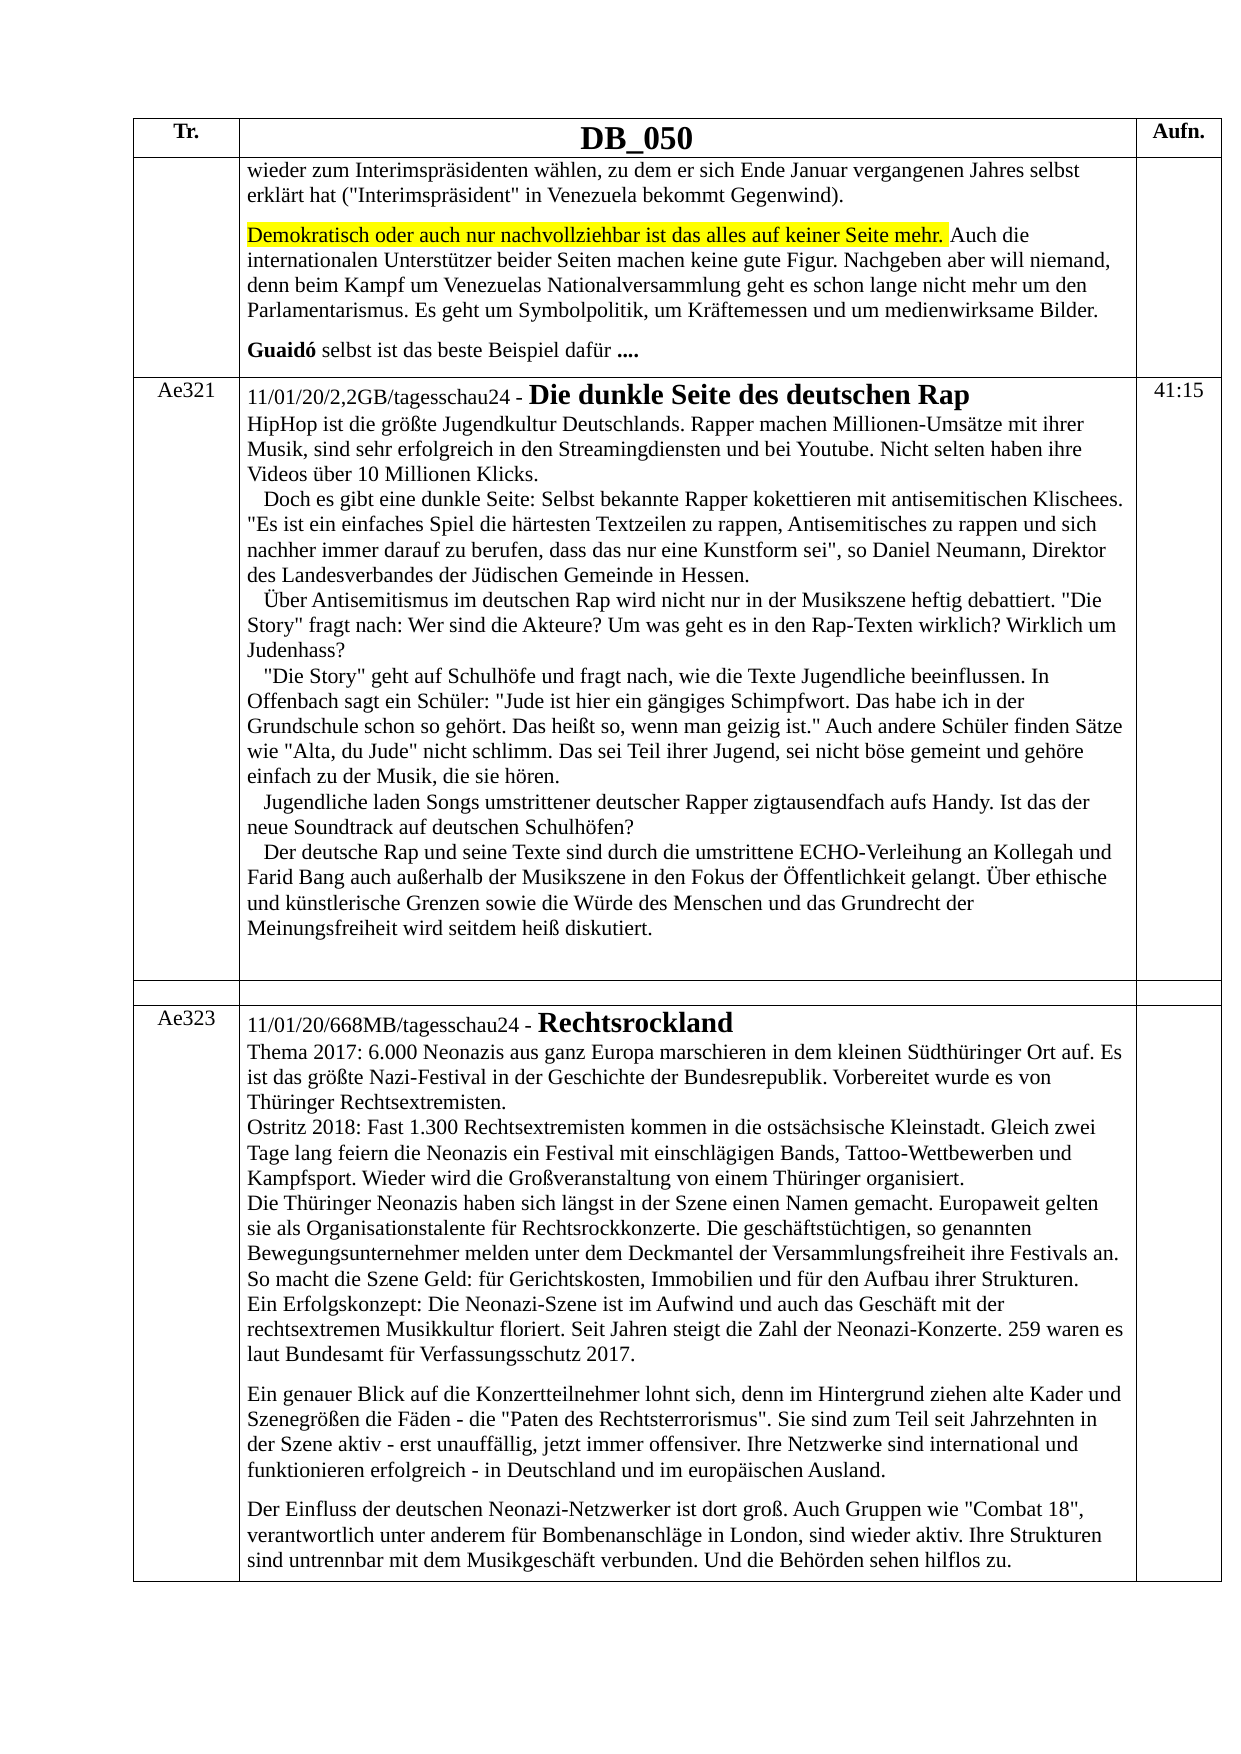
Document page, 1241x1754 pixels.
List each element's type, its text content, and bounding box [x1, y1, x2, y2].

table_header Aufn. [1137, 119, 1221, 157]
table_header ­Tr. [134, 119, 239, 157]
table_cell [1137, 981, 1221, 1005]
table_cell Ae323 [134, 1006, 239, 1581]
table_cell [1137, 158, 1221, 377]
table_cell 11/01/20/2,2GB/tagesschau24 - Die dunkle Seite des deutschen Rap HipHop ist die größte Jugendkultur Deutschlands. Rapper machen Millionen-Umsätze mit ihrer Musik, sind sehr erfolgreich in den Streamingdiensten und bei Youtube. Nicht selten haben ihre Videos über 10 Millionen Klicks. Doch es gibt eine dunkle Seite: Selbst bekannte Rapper kokettieren mit antisemitischen Klischees. "Es ist ein einfaches Spiel die härtesten Textzeilen zu rappen, Antisemitisches zu rappen und sich nachher immer darauf zu berufen, dass das nur eine Kunstform sei", so Daniel Neumann, Direktor des Landesverbandes der Jüdischen Gemeinde in Hessen. Über Antisemitismus im deutschen Rap wird nicht nur in der Musikszene heftig debattiert. "Die Story" fragt nach: Wer sind die Akteure? Um was geht es in den Rap-Texten wirklich? Wirklich um Judenhass? "Die Story" geht auf Schulhöfe und fragt nach, wie die Texte Jugendliche beeinflussen. In Offenbach sagt ein Schüler: "Jude ist hier ein gängiges Schimpfwort. Das habe ich in der Grundschule schon so gehört. Das heißt so, wenn man geizig ist." Auch andere Schüler finden Sätze wie "Alta, du Jude" nicht schlimm. Das sei Teil ihrer Jugend, sei nicht böse gemeint und gehöre einfach zu der Musik, die sie hören. Jugendliche laden Songs umstrittener deutscher Rapper zigtausendfach aufs Handy. Ist das der neue Soundtrack auf deutschen Schulhöfen? Der deutsche Rap und seine Texte sind durch die umstrittene ECHO-Verleihung an Kollegah und Farid Bang auch außerhalb der Musikszene in den Fokus der Öffentlichkeit gelangt. Über ethische und künstlerische Grenzen sowie die Würde des Menschen und das Grundrecht der Meinungsfreiheit wird seitdem heiß diskutiert. [240, 378, 1136, 980]
table_cell wieder zum Interimspräsidenten wählen, zu dem er sich Ende Januar vergangenen Jahres selbst erklärt hat ("Interimspräsident" in Venezuela bekommt Gegenwind). Demokratisch oder auch nur nachvollziehbar ist das alles auf keiner Seite mehr. Auch die internationalen Unterstützer beider Seiten machen keine gute Figur. Nachgeben aber will niemand, denn beim Kampf um Venezuelas Nationalversammlung geht es schon lange nicht mehr um den Parlamentarismus. Es geht um Symbolpolitik, um Kräftemessen und um medienwirksame Bilder. Guaidó selbst ist das beste Beispiel dafür .... [240, 158, 1136, 377]
table_cell 11/01/20/668MB/tagesschau24 - Rechtsrockland Thema 2017: 6.000 Neonazis aus ganz Europa marschieren in dem kleinen Südthüringer Ort auf. Es ist das größte Nazi-Festival in der Geschichte der Bundesrepublik. Vorbereitet wurde es von Thüringer Rechtsextremisten. Ostritz 2018: Fast 1.300 Rechtsextremisten kommen in die ostsächsische Kleinstadt. Gleich zwei Tage lang feiern die Neonazis ein Festival mit einschlägigen Bands, Tattoo-Wettbewerben und Kampfsport. Wieder wird die Großveranstaltung von einem Thüringer organisiert. Die Thüringer Neonazis haben sich längst in der Szene einen Namen gemacht. Europaweit gelten sie als Organisationstalente für Rechtsrockkonzerte. Die geschäftstüchtigen, so genannten Bewegungsunternehmer melden unter dem Deckmantel der Versammlungsfreiheit ihre Festivals an. So macht die Szene Geld: für Gerichtskosten, Immobilien und für den Aufbau ihrer Strukturen. Ein Erfolgskonzept: Die Neonazi-Szene ist im Aufwind und auch das Geschäft mit der rechtsextremen Musikkultur floriert. Seit Jahren steigt die Zahl der Neonazi-Konzerte. 259 waren es laut Bundesamt für Verfassungsschutz 2017. Ein genauer Blick auf die Konzertteilnehmer lohnt sich, denn im Hintergrund ziehen alte Kader und Szenegrößen die Fäden - die "Paten des Rechtsterrorismus". Sie sind zum Teil seit Jahrzehnten in der Szene aktiv - erst unauffällig, jetzt immer offensiver. Ihre Netzwerke sind international und funktionieren erfolgreich - in Deutschland und im europäischen Ausland. Der Einfluss der deutschen Neonazi-Netzwerker ist dort groß. Auch Gruppen wie "Combat 18", verantwortlich unter anderem für Bombenanschläge in London, sind wieder aktiv. Ihre Strukturen sind untrennbar mit dem Musikgeschäft verbunden. Und die Behörden sehen hilflos zu. [240, 1006, 1136, 1581]
table_cell Ae321 [134, 378, 239, 980]
table_cell [240, 981, 1136, 1005]
table_cell [134, 981, 239, 1005]
table_cell [1137, 1006, 1221, 1581]
table_header DB_050 [240, 119, 1136, 157]
table_cell 41:15 [1137, 378, 1221, 980]
table_cell [134, 158, 239, 377]
